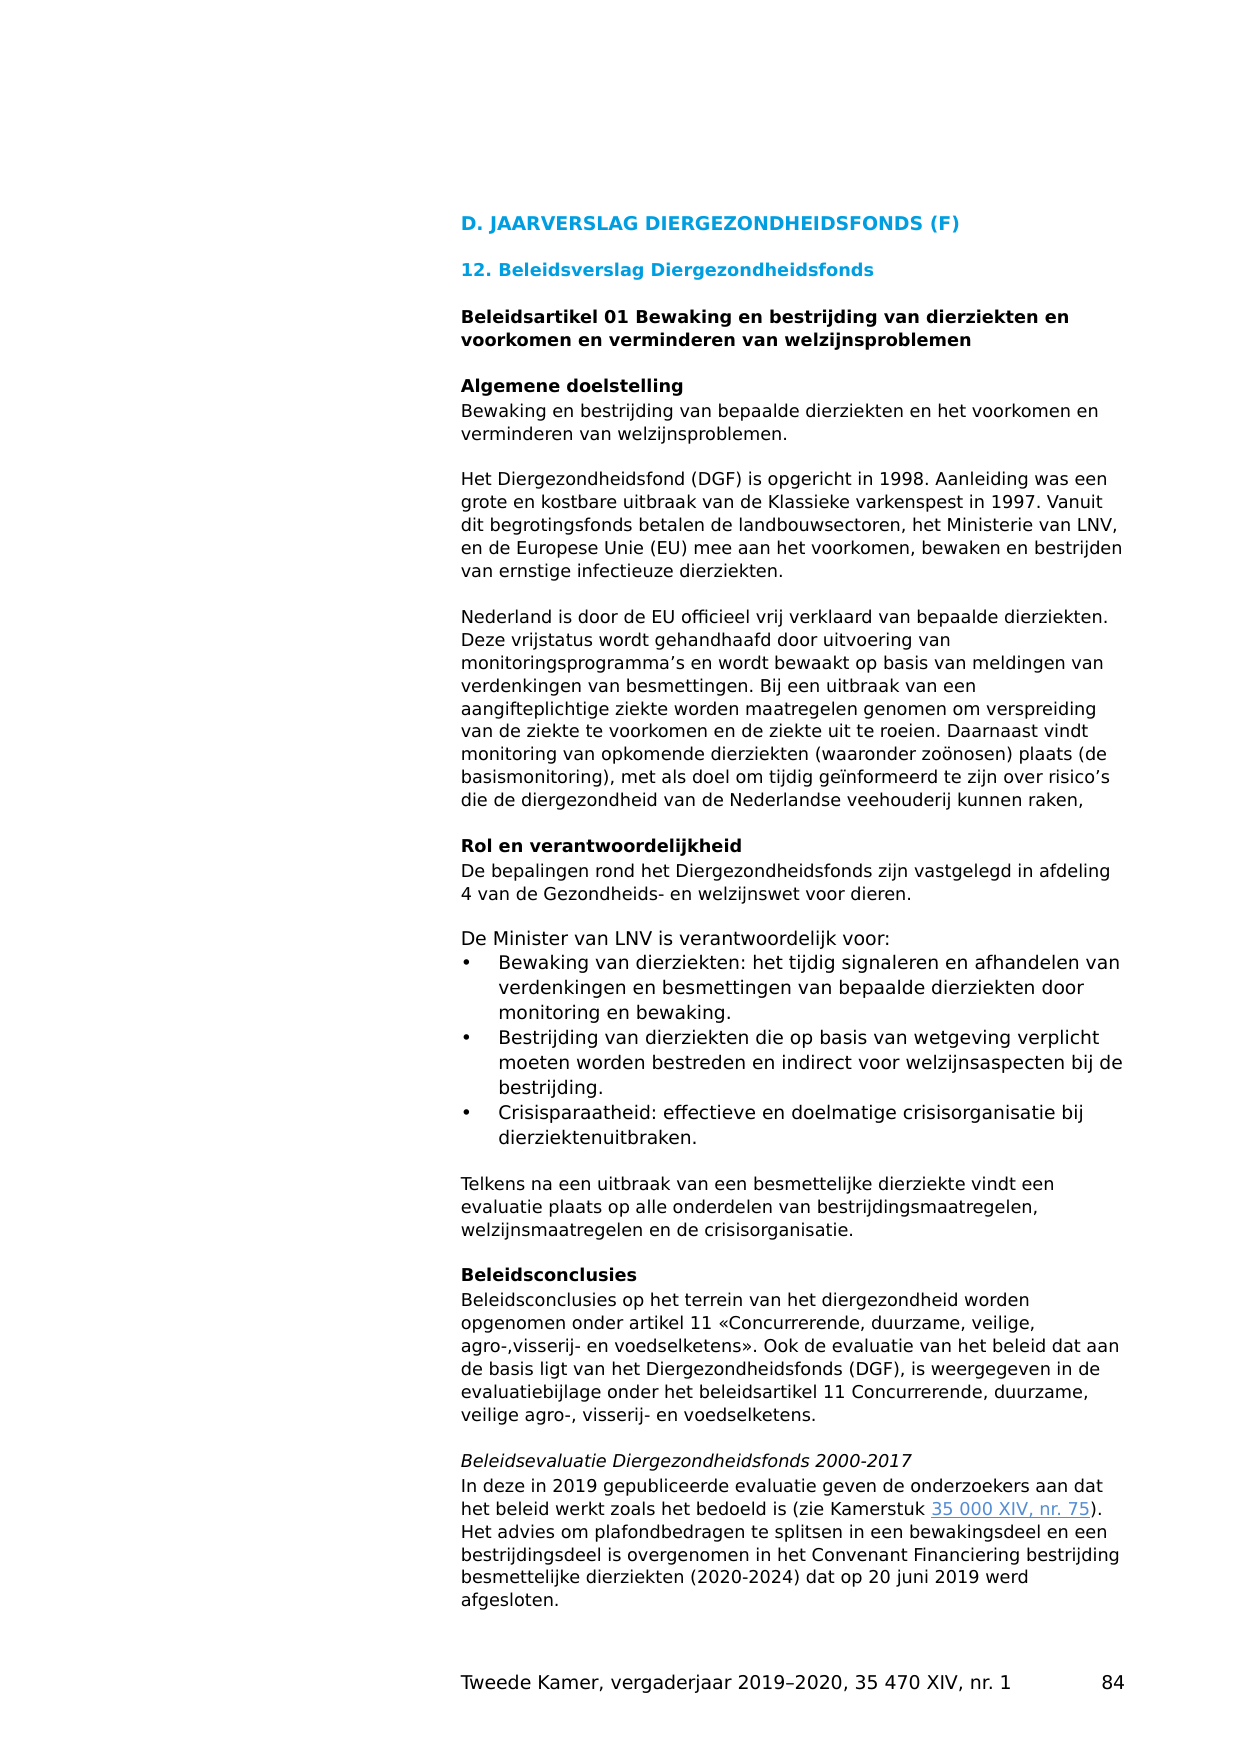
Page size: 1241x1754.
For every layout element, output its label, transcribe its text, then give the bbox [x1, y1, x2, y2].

list Crisisparaatheid: effectieve en doelmatige crisisorganisatie bij dierziektenuitbraken. [461, 1100, 1125, 1150]
text Bewaking en bestrijding van bepaalde dierziekten en het voorkomen en verminderen van welzijnsproblemen. [461, 399, 1125, 444]
list Bestrijding van dierziekten die op basis van wetgeving verplicht moeten worden bestreden en indirect voor welzijnsaspecten bij de bestrijding. [461, 1025, 1125, 1100]
text Beleidsartikel 01 Bewaking en bestrijding van dierziekten en voorkomen en verminderen van welzijnsproblemen [461, 305, 1125, 351]
text Algemene doelstelling [461, 374, 1125, 397]
text Telkens na een uitbraak van een besmettelijke dierziekte vindt een evaluatie plaats op alle onderdelen van bestrijdingsmaatregelen, welzijnsmaatregelen en de crisisorganisatie. [461, 1172, 1125, 1241]
text Beleidsevaluatie Diergezondheidsfonds 2000-2017 [461, 1449, 1125, 1472]
text In deze in 2019 gepubliceerde evaluatie geven de onderzoekers aan dat het beleid werkt zoals het bedoeld is (zie Kamerstuk 35 000 XIV, nr. 75). Het advies om plafondbedragen te splitsen in een bewakingsdeel en een bestrijdingsdeel is overgenomen in het Convenant Financiering bestrijding besmettelijke dierziekten (2020-2024) dat op 20 juni 2019 werd afgesloten. [461, 1474, 1125, 1611]
title D. Jaarverslag Diergezondheidsfonds (F) [461, 213, 1125, 235]
text Beleidsconclusies op het terrein van het diergezondheid worden opgenomen onder artikel 11 «Concurrerende, duurzame, veilige, agro-,visserij- en voedselketens». Ook de evaluatie van het beleid dat aan de basis ligt van het Diergezondheidsfonds (DGF), is weergegeven in de evaluatiebijlage onder het beleidsartikel 11 Concurrerende, duurzame, veilige agro-, visserij- en voedselketens. [461, 1288, 1125, 1426]
text Rol en verantwoordelijkheid [461, 834, 1125, 857]
text De bepalingen rond het Diergezondheidsfonds zijn vastgelegd in afdeling 4 van de Gezondheids- en welzijnswet voor dieren. [461, 859, 1125, 905]
list Bewaking van dierziekten: het tijdig signaleren en afhandelen van verdenkingen en besmettingen van bepaalde dierziekten door monitoring en bewaking. [461, 950, 1125, 1025]
title 12. Beleidsverslag Diergezondheidsfonds [461, 258, 1125, 281]
text De Minister van LNV is verantwoordelijk voor: [461, 928, 1125, 950]
text Het Diergezondheidsfond (DGF) is opgericht in 1998. Aanleiding was een grote en kostbare uitbraak van de Klassieke varkenspest in 1997. Vanuit dit begrotingsfonds betalen de landbouwsectoren, het Ministerie van LNV, en de Europese Unie (EU) mee aan het voorkomen, bewaken en bestrijden van ernstige infectieuze dierziekten. [461, 467, 1125, 582]
text Beleidsconclusies [461, 1263, 1125, 1286]
text Nederland is door de EU officieel vrij verklaard van bepaalde dierziekten. Deze vrijstatus wordt gehandhaafd door uitvoering van monitoringsprogramma’s en wordt bewaakt op basis van meldingen van verdenkingen van besmettingen. Bij een uitbraak van een aangifteplichtige ziekte worden maatregelen genomen om verspreiding van de ziekte te voorkomen en de ziekte uit te roeien. Daarnaast vindt monitoring van opkomende dierziekten (waaronder zoönosen) plaats (de basismonitoring), met als doel om tijdig geïnformeerd te zijn over risico’s die de diergezondheid van de Nederlandse veehouderij kunnen raken, [461, 605, 1125, 811]
